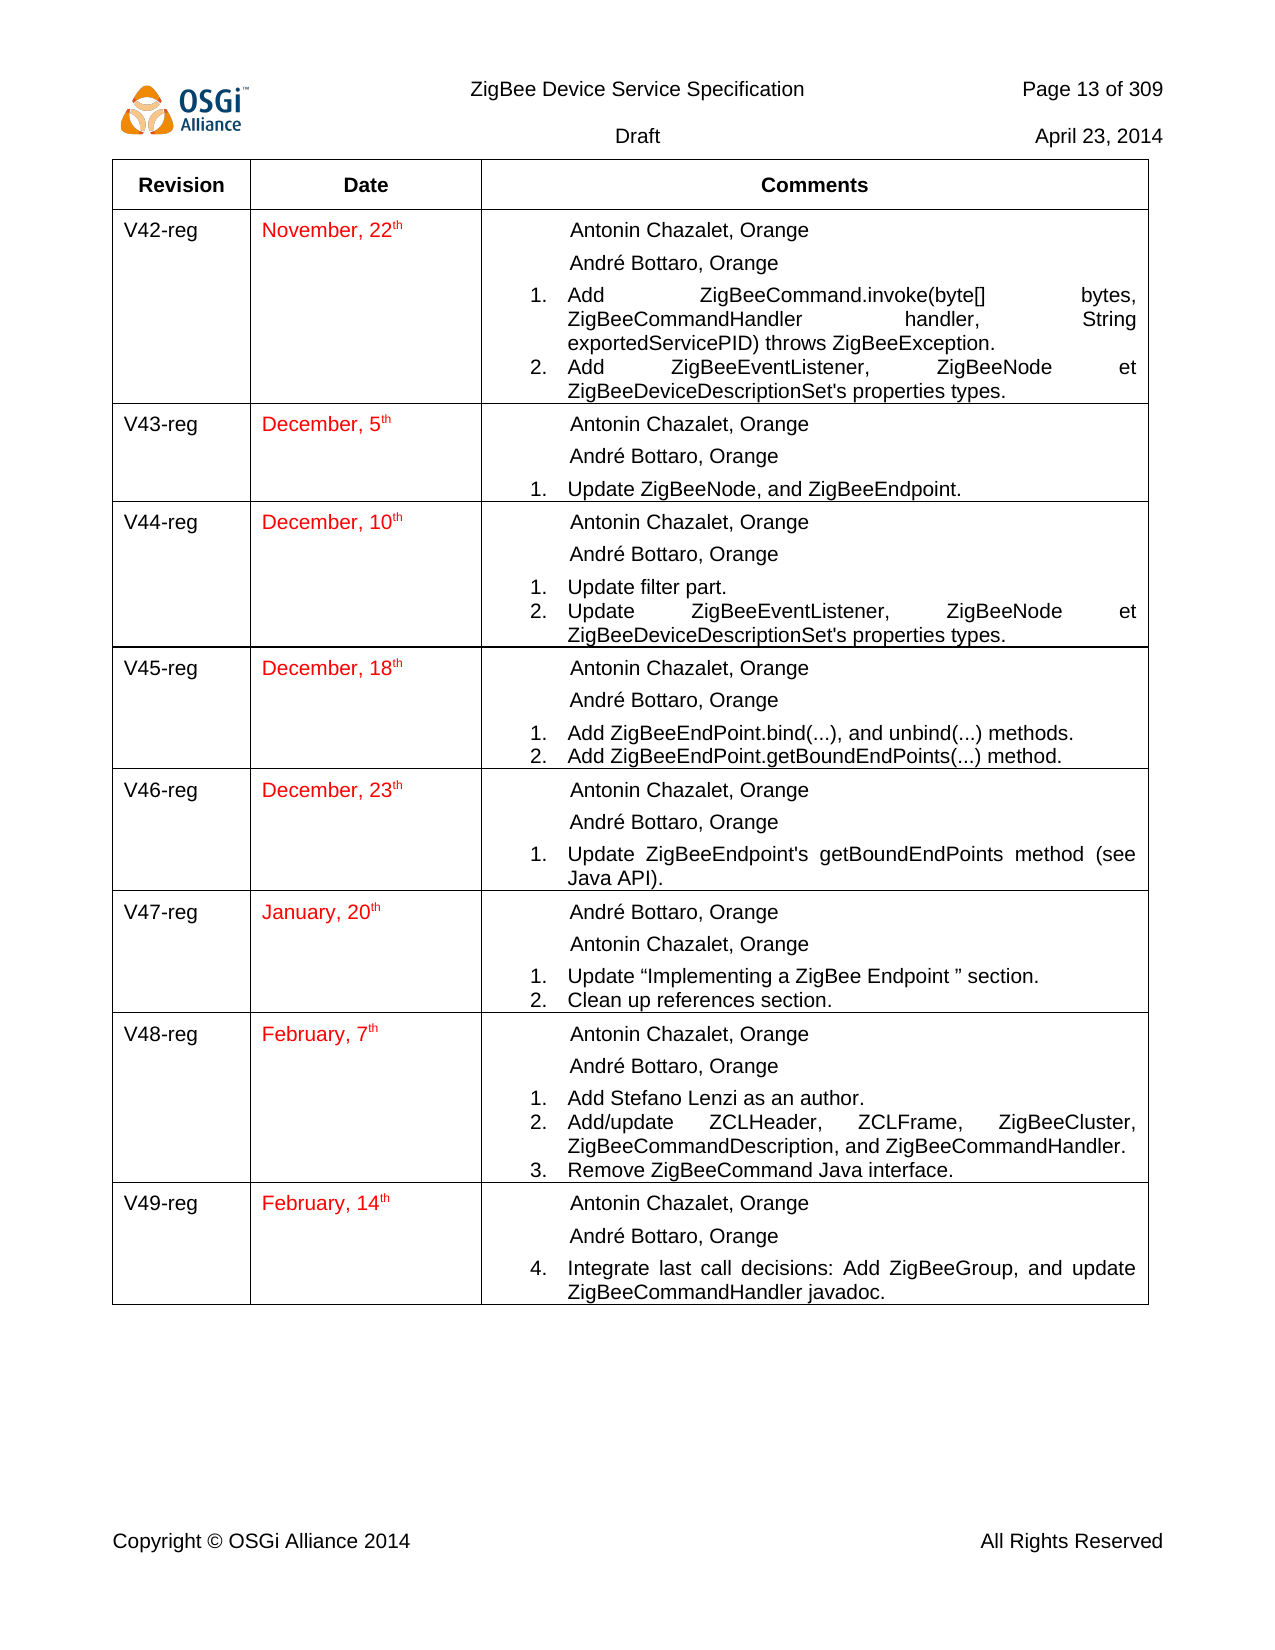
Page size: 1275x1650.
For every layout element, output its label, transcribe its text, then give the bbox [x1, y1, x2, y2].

table_cell January, 20th [251, 891, 481, 1012]
table_cell Antonin Chazalet, Orange André Bottaro, Orange Update ZigBeeEndpoint's getBoundEndPoints method (see Java API). [482, 769, 1148, 890]
table_cell André Bottaro, Orange Antonin Chazalet, Orange Update “Implementing a ZigBee Endpoint ” section. Clean up references section. [482, 891, 1148, 1012]
table_cell V46-reg [113, 769, 250, 890]
table_cell Antonin Chazalet, Orange André Bottaro, Orange Add ZigBeeCommand.invoke(byte[] bytes, ZigBeeCommandHandler handler, String exportedServicePID) throws ZigBeeException. Add ZigBeeEventListener, ZigBeeNode et ZigBeeDeviceDescriptionSet's properties types. [482, 210, 1148, 403]
table_cell December, 5th [251, 404, 481, 501]
table_cell V45-reg [113, 648, 250, 768]
table_cell Antonin Chazalet, Orange André Bottaro, Orange Integrate last call decisions: Add ZigBeeGroup, and update ZigBeeCommandHandler javadoc. [482, 1183, 1148, 1304]
table_cell Antonin Chazalet, Orange André Bottaro, Orange Update filter part. Update ZigBeeEventListener, ZigBeeNode et ZigBeeDeviceDescriptionSet's properties types. [482, 502, 1148, 646]
table_header Comments [482, 160, 1148, 209]
table_cell February, 14th [251, 1183, 481, 1304]
table_cell V48-reg [113, 1013, 250, 1182]
table_cell December, 23th [251, 769, 481, 890]
table_cell V44-reg [113, 502, 250, 646]
table_cell V42-reg [113, 210, 250, 403]
table_header Revision [113, 160, 250, 209]
table_cell V43-reg [113, 404, 250, 501]
table_cell Antonin Chazalet, Orange André Bottaro, Orange Add Stefano Lenzi as an author. Add/update ZCLHeader, ZCLFrame, ZigBeeCluster, ZigBeeCommandDescription, and ZigBeeCommandHandler. Remove ZigBeeCommand Java interface. [482, 1013, 1148, 1182]
table_cell February, 7th [251, 1013, 481, 1182]
picture [113, 78, 257, 142]
table_cell November, 22th [251, 210, 481, 403]
table_cell December, 18th [251, 648, 481, 768]
table_cell Antonin Chazalet, Orange André Bottaro, Orange Update ZigBeeNode, and ZigBeeEndpoint. [482, 404, 1148, 501]
table_cell Antonin Chazalet, Orange André Bottaro, Orange Add ZigBeeEndPoint.bind(...), and unbind(...) methods. Add ZigBeeEndPoint.getBoundEndPoints(...) method. [482, 648, 1148, 768]
table_header Date [251, 160, 481, 209]
table_cell V49-reg [113, 1183, 250, 1304]
table_cell December, 10th [251, 502, 481, 646]
table_cell V47-reg [113, 891, 250, 1012]
